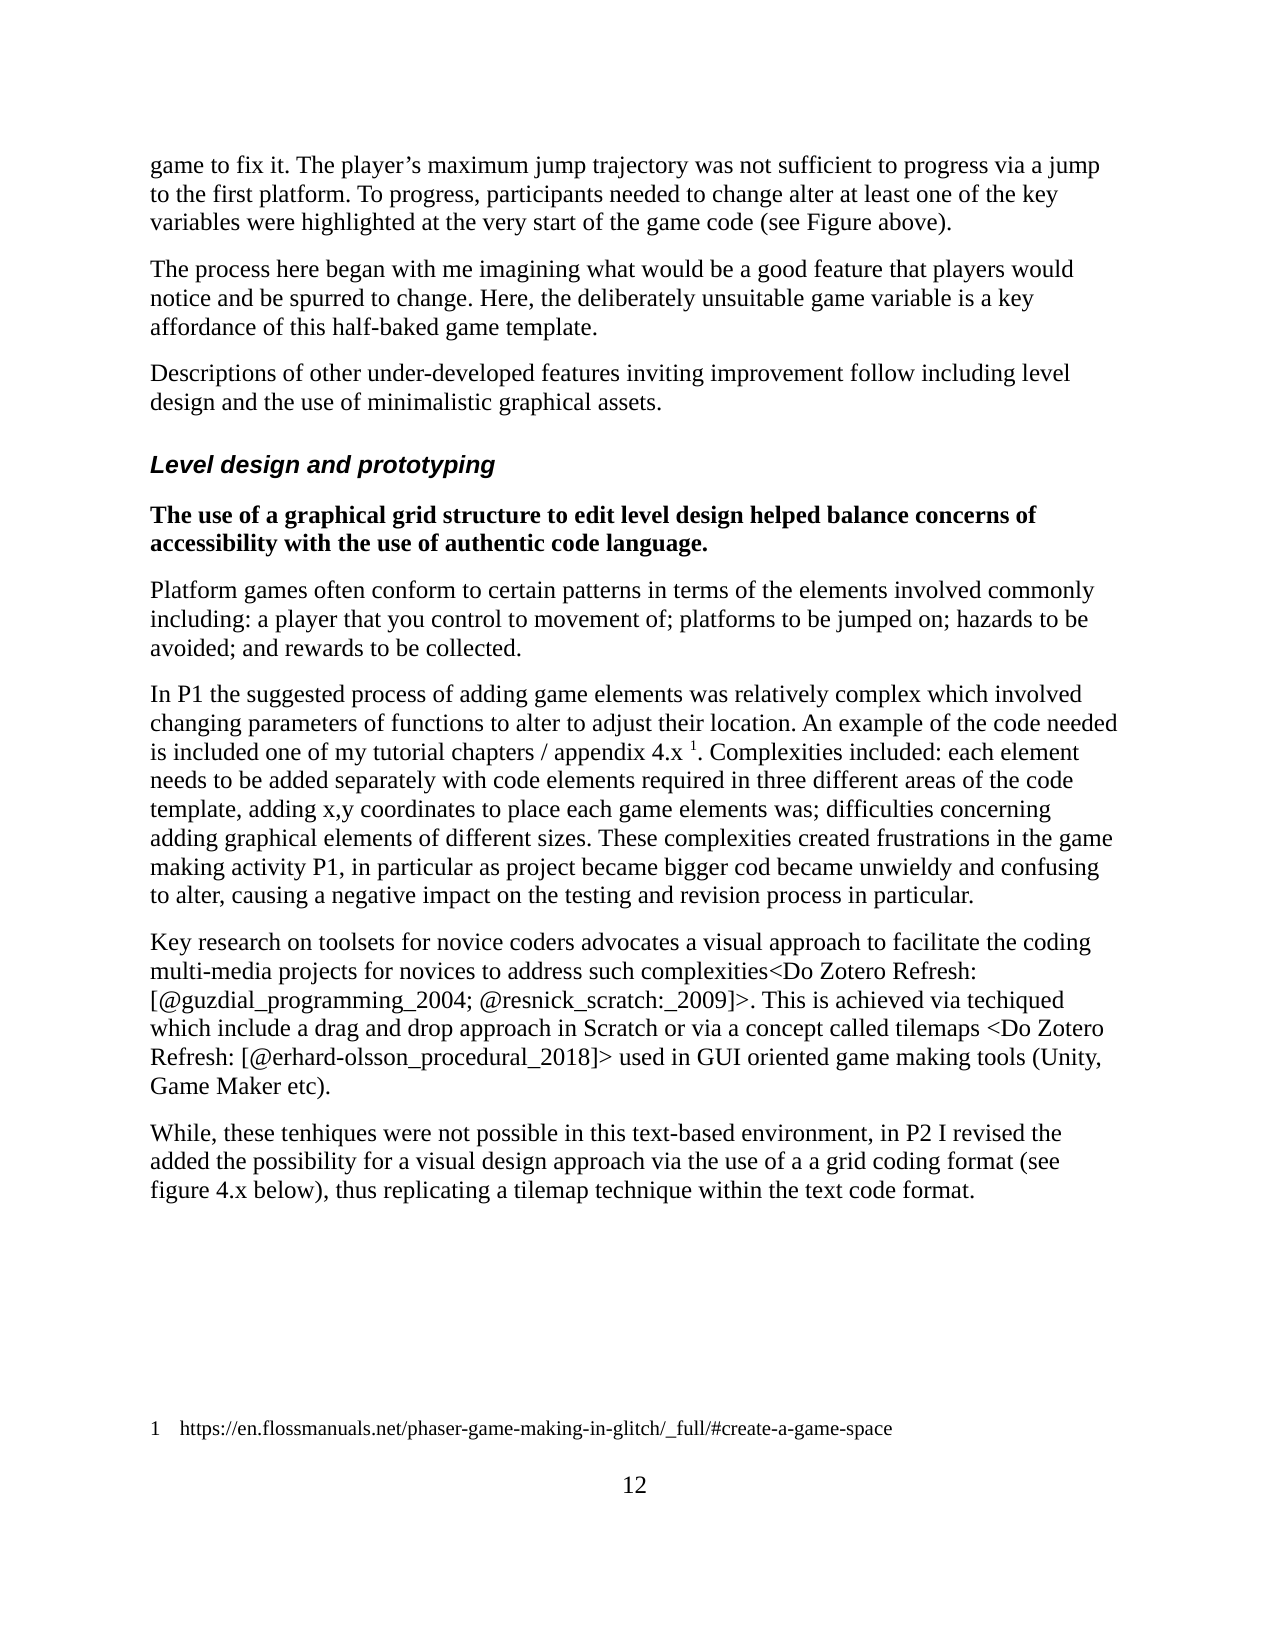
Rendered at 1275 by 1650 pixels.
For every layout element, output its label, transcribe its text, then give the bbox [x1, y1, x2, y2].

text game to fix it. The player’s maximum jump trajectory was not sufficient to progress via a jump to the first platform. To progress, participants needed to change alter at least one of the key variables were highlighted at the very start of the game code (see Figure above). [150, 150, 1125, 236]
text In P1 the suggested process of adding game elements was relatively complex which involved changing parameters of functions to alter to adjust their location. An example of the code needed is included one of my tutorial chapters / appendix 4.x . Complexities included: each element needs to be added separately with code elements required in three different areas of the code template, adding x,y coordinates to place each game elements was; difficulties concerning adding graphical elements of different sizes. These complexities created frustrations in the game making activity P1, in particular as project became bigger cod became unwieldy and confusing to alter, causing a negative impact on the testing and revision process in particular. [150, 679, 1125, 909]
text Descriptions of other under-developed features inviting improvement follow including level design and the use of minimalistic graphical assets. [150, 358, 1125, 416]
text While, these tenhiques were not possible in this text-based environment, in P2 I revised the added the possibility for a visual design approach via the use of a a grid coding format (see figure 4.x below), thus replicating a tilemap technique within the text code format. [150, 1118, 1125, 1204]
text The process here began with me imagining what would be a good feature that players would notice and be spurred to change. Here, the deliberately unsuitable game variable is a key affordance of this half-baked game template. [150, 254, 1125, 340]
text Key research on toolsets for novice coders advocates a visual approach to facilitate the coding multi-media projects for novices to address such complexities<Do Zotero Refresh: [@guzdial_programming_2004; @resnick_scratch:_2009]>. This is achieved via techiqued which include a drag and drop approach in Scratch or via a concept called tilemaps <Do Zotero Refresh: [@erhard-olsson_procedural_2018]> used in GUI oriented game making tools (Unity, Game Maker etc). [150, 927, 1125, 1100]
text Platform games often conform to certain patterns in terms of the elements involved commonly including: a player that you control to movement of; platforms to be jumped on; hazards to be avoided; and rewards to be collected. [150, 575, 1125, 661]
subtitle Level design and prototyping [150, 450, 1125, 478]
text https://en.flossmanuals.net/phaser-game-making-in-glitch/_full/#create-a-game-space [150, 1416, 1125, 1440]
text The use of a graphical grid structure to edit level design helped balance concerns of accessibility with the use of authentic code language. [150, 500, 1125, 557]
